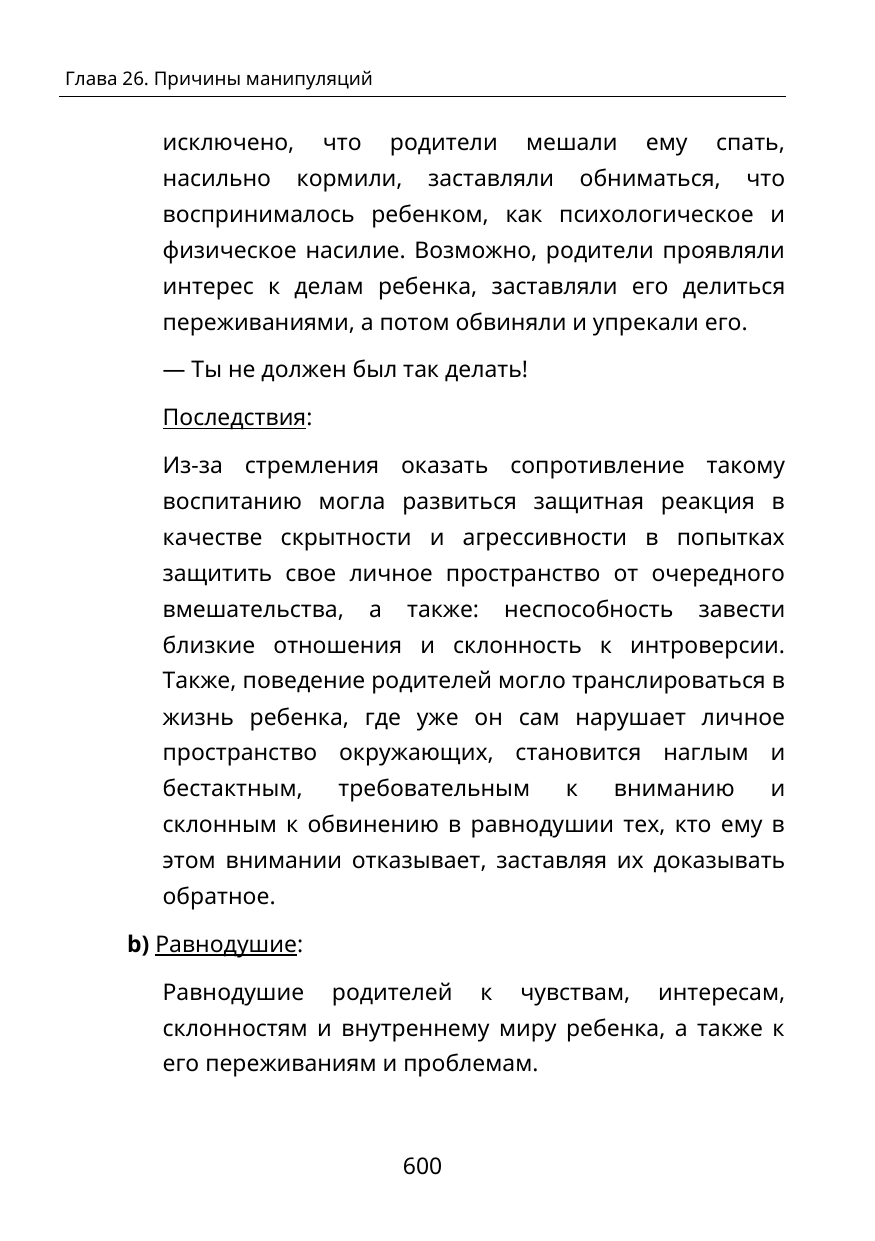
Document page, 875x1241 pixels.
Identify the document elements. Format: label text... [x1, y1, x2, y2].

list Последствия: [121, 401, 786, 432]
list Равнодушие: [121, 928, 786, 959]
list Равнодушие родителей к чувствам, интересам, склонностям и внутреннему миру ребенка, а также к его переживаниям и проблемам. [121, 976, 786, 1079]
list — Ты не должен был так делать! [121, 353, 786, 385]
list исключено, что родители мешали ему спать, насильно кормили, заставляли обниматься, что воспринималось ребенком, как психологическое и физическое насилие. Возможно, родители проявляли интерес к делам ребенка, заставляли его делиться переживаниями, а потом обвиняли и упрекали его. [121, 126, 786, 337]
list Из-за стремления оказать сопротивление такому воспитанию могла развиться защитная реакция в качестве скрытности и агрессивности в попытках защитить свое личное пространство от очередного вмешательства, а также: неспособность завести близкие отношения и склонность к интроверсии. Также, поведение родителей могло транслироваться в жизнь ребенка, где уже он сам нарушает личное пространство окружающих, становится наглым и бестактным, требовательным к вниманию и склонным к обвинению в равнодушии тех, кто ему в этом внимании отказывает, заставляя их доказывать обратное. [121, 449, 786, 911]
